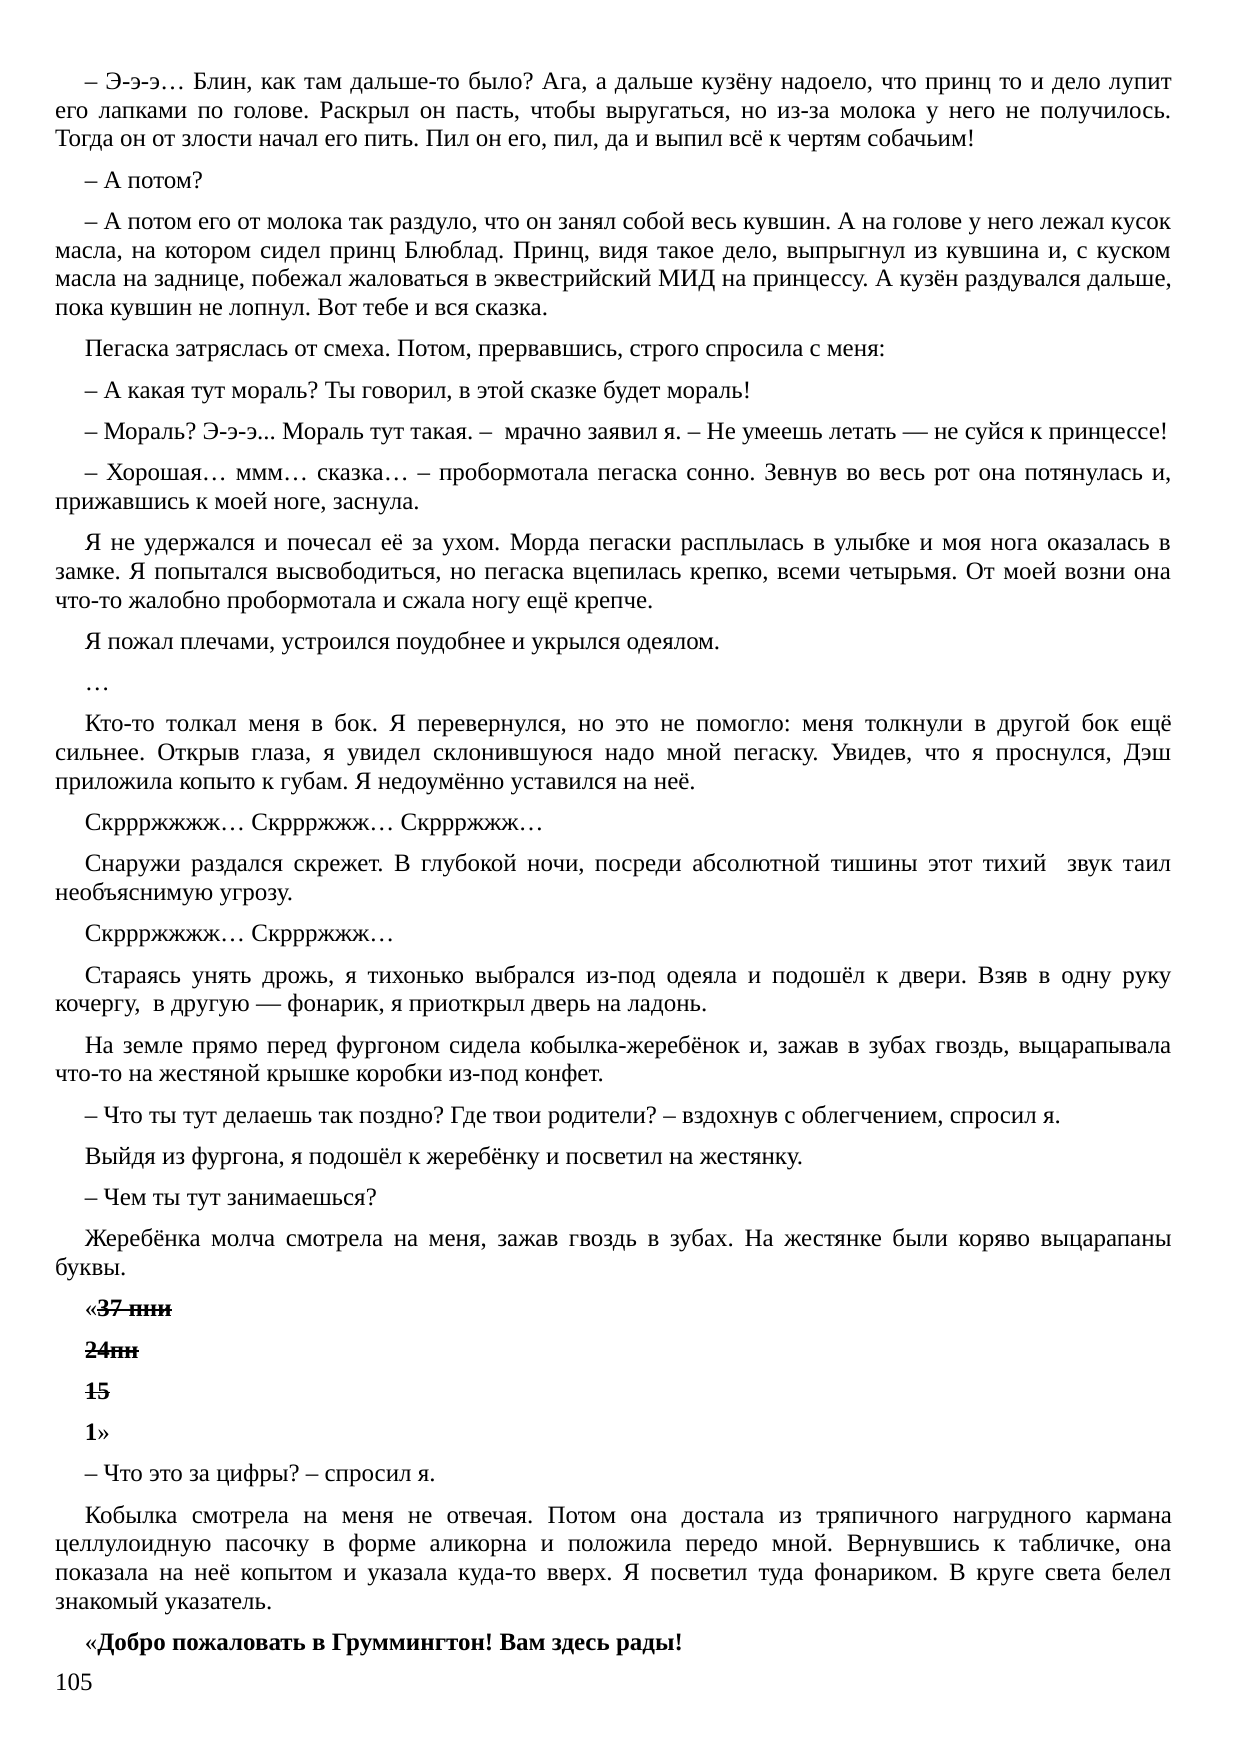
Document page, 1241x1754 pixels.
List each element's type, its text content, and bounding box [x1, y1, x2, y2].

text … [55, 667, 1173, 696]
text – Мораль? Э-э-э... Мораль тут такая. – мрачно заявил я. – Не умеешь летать — не суйся к принцессе! [55, 416, 1173, 445]
text «37 пни [55, 1293, 1173, 1322]
text – Э-э-э… Блин, как там дальше-то было? Ага, а дальше кузёну надоело, что принц то и дело лупит его лапками по голове. Раскрыл он пасть, чтобы выругаться, но из-за молока у него не получилось. Тогда он от злости начал его пить. Пил он его, пил, да и выпил всё к чертям собачьим! [55, 66, 1173, 152]
text Скррржжжж… Скррржжж… [55, 918, 1173, 947]
text Выйдя из фургона, я подошёл к жеребёнку и посветил на жестянку. [55, 1141, 1173, 1170]
text Жеребёнка молча смотрела на меня, зажав гвоздь в зубах. На жестянке были коряво выцарапаны буквы. [55, 1223, 1173, 1281]
text Я не удержался и почесал её за ухом. Морда пегаски расплылась в улыбке и моя нога оказалась в замке. Я попытался высвободиться, но пегаска вцепилась крепко, всеми четырьмя. От моей возни она что-то жалобно пробормотала и сжала ногу ещё крепче. [55, 527, 1173, 613]
text Я пожал плечами, устроился поудобнее и укрылся одеялом. [55, 626, 1173, 655]
text – Чем ты тут занимаешься? [55, 1182, 1173, 1211]
text Кобылка смотрела на меня не отвечая. Потом она достала из тряпичного нагрудного кармана целлулоидную пасочку в форме аликорна и положила передо мной. Вернувшись к табличке, она показала на неё копытом и указала куда-то вверх. Я посветил туда фонариком. В круге света белел знакомый указатель. [55, 1500, 1173, 1615]
text «Добро пожаловать в Груммингтон! Вам здесь рады! [55, 1627, 1173, 1656]
text 1» [55, 1417, 1173, 1446]
text На земле прямо перед фургоном сидела кобылка-жеребёнок и, зажав в зубах гвоздь, выцарапывала что-то на жестяной крышке коробки из-под конфет. [55, 1030, 1173, 1087]
text – Хорошая… ммм… сказка… – пробормотала пегаска сонно. Зевнув во весь рот она потянулась и, прижавшись к моей ноге, заснула. [55, 457, 1173, 515]
text – А потом его от молока так раздуло, что он занял собой весь кувшин. А на голове у него лежал кусок масла, на котором сидел принц Блюблад. Принц, видя такое дело, выпрыгнул из кувшина и, с куском масла на заднице, побежал жаловаться в эквестрийский МИД на принцессу. А кузён раздувался дальше, пока кувшин не лопнул. Вот тебе и вся сказка. [55, 206, 1173, 321]
text – А какая тут мораль? Ты говорил, в этой сказке будет мораль! [55, 375, 1173, 403]
text Скррржжжж… Скррржжж… Скррржжж… [55, 807, 1173, 836]
text Пегаска затряслась от смеха. Потом, прервавшись, строго спросила с меня: [55, 333, 1173, 362]
text 15 [55, 1376, 1173, 1405]
text Кто-то толкал меня в бок. Я перевернулся, но это не помогло: меня толкнули в другой бок ещё сильнее. Открыв глаза, я увидел склонившуюся надо мной пегаску. Увидев, что я проснулся, Дэш приложила копыто к губам. Я недоумённо уставился на неё. [55, 708, 1173, 795]
text – Что это за цифры? – спросил я. [55, 1458, 1173, 1487]
text Стараясь унять дрожь, я тихонько выбрался из-под одеяла и подошёл к двери. Взяв в одну руку кочергу, в другую — фонарик, я приоткрыл дверь на ладонь. [55, 960, 1173, 1017]
text – Что ты тут делаешь так поздно? Где твои родители? – вздохнув с облегчением, спросил я. [55, 1100, 1173, 1128]
text Снаружи раздался скрежет. В глубокой ночи, посреди абсолютной тишины этот тихий звук таил необъяснимую угрозу. [55, 848, 1173, 906]
text 24пн [55, 1335, 1173, 1363]
text – А потом? [55, 165, 1173, 193]
